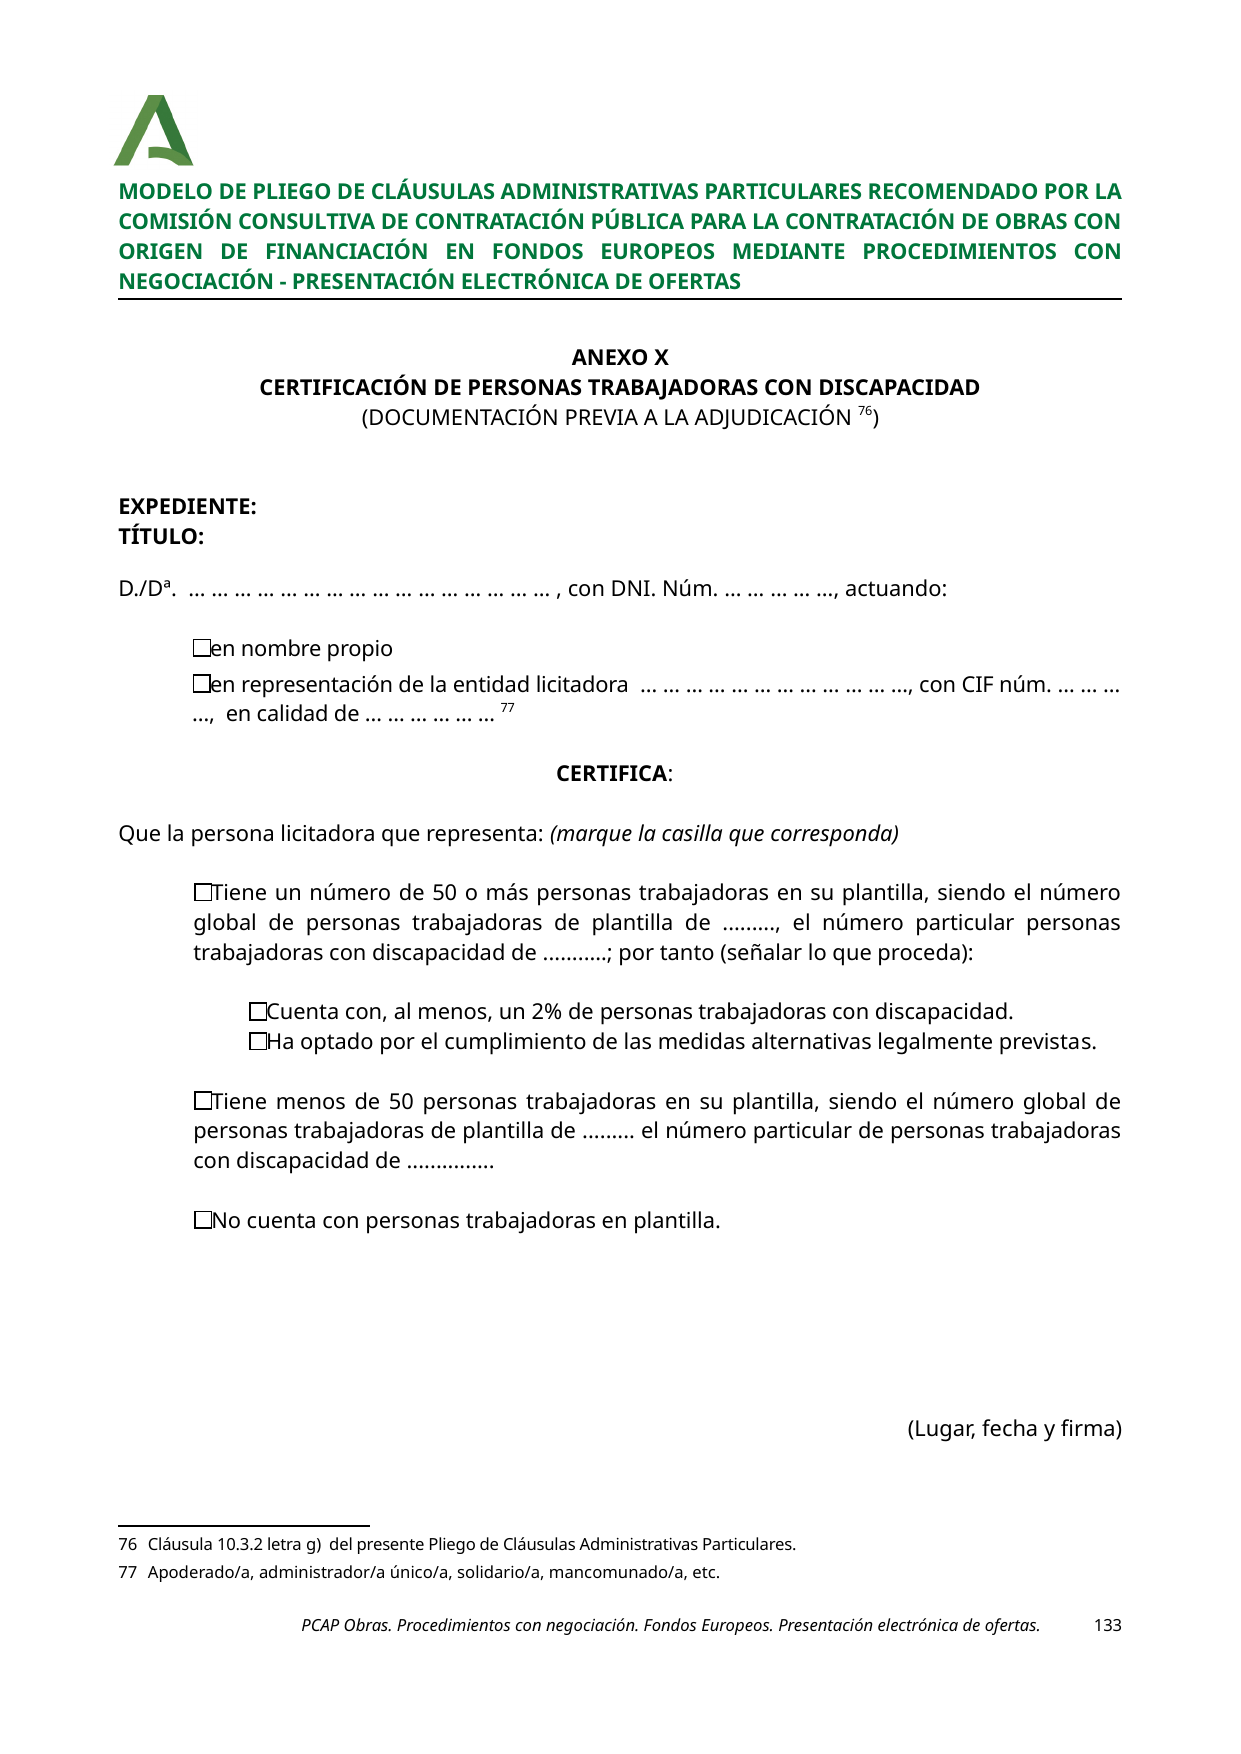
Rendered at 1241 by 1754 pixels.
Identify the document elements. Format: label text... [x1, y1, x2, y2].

text Cláusula 10.3.2 letra g) del presente Pliego de Cláusulas Administrativas Particulares. [118, 1532, 1122, 1555]
list Tiene menos de 50 personas trabajadoras en su plantilla, siendo el número global de personas trabajadoras de plantilla de ......... el número particular de personas trabajadoras con discapacidad de ............... [156, 1086, 1122, 1175]
text en representación de la entidad licitadora … … … … … … … … … … … …, con CIF núm. … … … …, en calidad de … … … … … … [192, 669, 1122, 728]
picture [109, 90, 198, 170]
text D./Dª. … … … … … … … … … … … … … … … … , con DNI. Núm. … … … … …, actuando: [118, 573, 1122, 603]
list Cuenta con, al menos, un 2% de personas trabajadoras con discapacidad. [213, 996, 1122, 1026]
text CERTIFICACIÓN DE PERSONAS TRABAJADORAS CON DISCAPACIDAD [118, 372, 1122, 402]
text ANEXO X [118, 342, 1122, 372]
list Tiene un número de 50 o más personas trabajadoras en su plantilla, siendo el número global de personas trabajadoras de plantilla de ........., el número particular personas trabajadoras con discapacidad de ........…; por tanto (señalar lo que proceda): [156, 877, 1122, 967]
text TÍTULO: [118, 521, 1122, 551]
list No cuenta con personas trabajadoras en plantilla. [156, 1205, 1122, 1235]
list Ha optado por el cumplimiento de las medidas alternativas legalmente previstas. [213, 1026, 1122, 1056]
text en nombre propio [192, 633, 1122, 663]
text (Lugar, fecha y firma) [118, 1413, 1122, 1443]
text EXPEDIENTE: [118, 491, 1122, 521]
text MODELO DE PLIEGO DE CLÁUSULAS ADMINISTRATIVAS PARTICULARES RECOMENDADO POR LA COMISIÓN CONSULTIVA DE CONTRATACIÓN PÚBLICA PARA LA CONTRATACIÓN DE OBRAS CON ORIGEN DE FINANCIACIÓN EN FONDOS EUROPEOS MEDIANTE PROCEDIMIENTOS CON NEGOCIACIÓN - PRESENTACIÓN ELECTRÓNICA DE OFERTAS [118, 176, 1122, 298]
text Apoderado/a, administrador/a único/a, solidario/a, mancomunado/a, etc. [118, 1561, 1122, 1584]
text Que la persona licitadora que representa: (marque la casilla que corresponda) [118, 818, 1122, 847]
text (DOCUMENTACIÓN PREVIA A LA ADJUDICACIÓN ) [118, 402, 1122, 431]
text CERTIFICA: [118, 758, 1122, 788]
